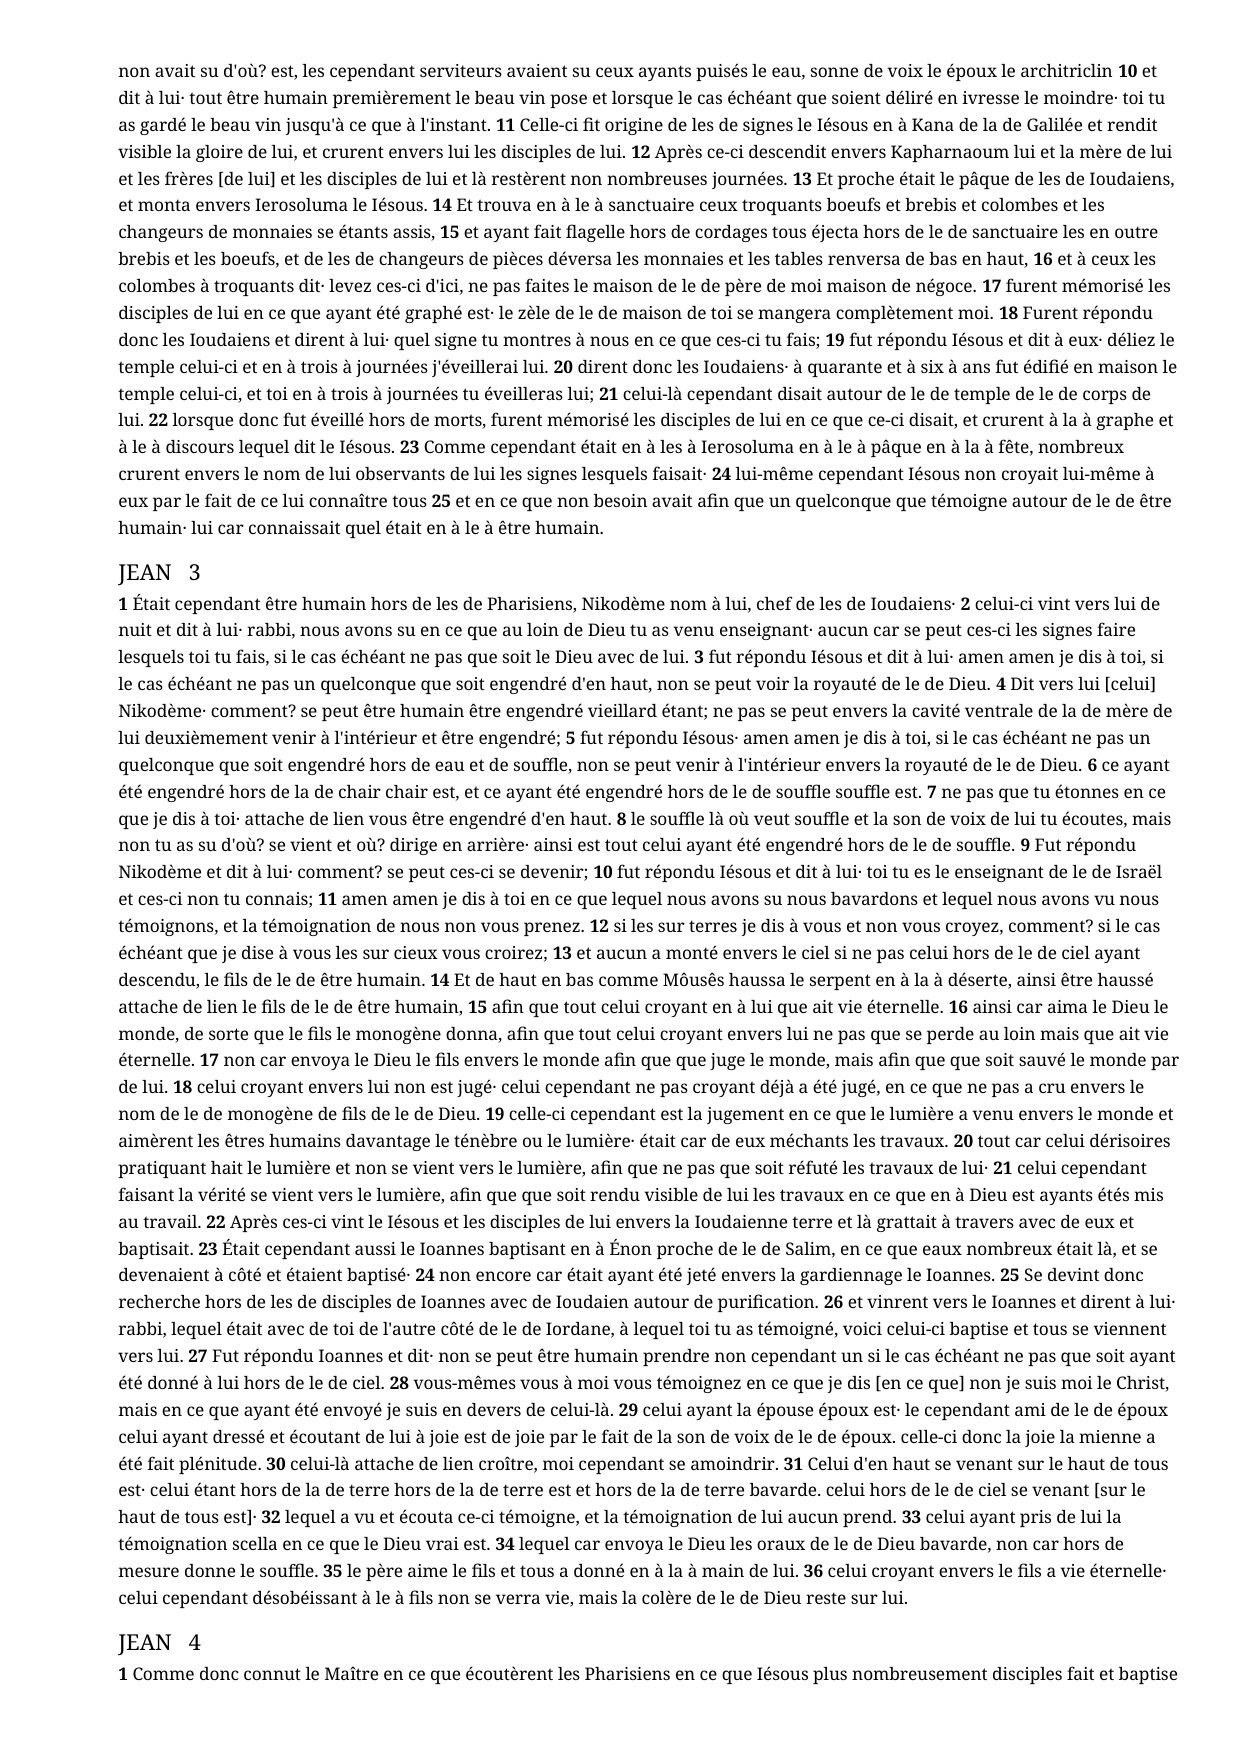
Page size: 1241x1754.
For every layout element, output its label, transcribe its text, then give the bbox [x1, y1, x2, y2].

text 1 Comme donc connut le Maître en ce que écoutèrent les Pharisiens en ce que Iésous plus nombreusement disciples fait et baptise [118, 1662, 1181, 1685]
text 1 Était cependant être humain hors de les de Pharisiens, Nikodème nom à lui, chef de les de Ioudaiens· 2 celui-ci vint vers lui de nuit et dit à lui· rabbi, nous avons su en ce que au loin de Dieu tu as venu enseignant· aucun car se peut ces-ci les signes faire lesquels toi tu fais, si le cas échéant ne pas que soit le Dieu avec de lui. 3 fut répondu Iésous et dit à lui· amen amen je dis à toi, si le cas échéant ne pas un quelconque que soit engendré d'en haut, non se peut voir la royauté de le de Dieu. 4 Dit vers lui [celui] Nikodème· comment? se peut être humain être engendré vieillard étant; ne pas se peut envers la cavité ventrale de la de mère de lui deuxièmement venir à l'intérieur et être engendré; 5 fut répondu Iésous· amen amen je dis à toi, si le cas échéant ne pas un quelconque que soit engendré hors de eau et de souffle, non se peut venir à l'intérieur envers la royauté de le de Dieu. 6 ce ayant été engendré hors de la de chair chair est, et ce ayant été engendré hors de le de souffle souffle est. 7 ne pas que tu étonnes en ce que je dis à toi· attache de lien vous être engendré d'en haut. 8 le souffle là où veut souffle et la son de voix de lui tu écoutes, mais non tu as su d'où? se vient et où? dirige en arrière· ainsi est tout celui ayant été engendré hors de le de souffle. 9 Fut répondu Nikodème et dit à lui· comment? se peut ces-ci se devenir; 10 fut répondu Iésous et dit à lui· toi tu es le enseignant de le de Israël et ces-ci non tu connais; 11 amen amen je dis à toi en ce que lequel nous avons su nous bavardons et lequel nous avons vu nous témoignons, et la témoignation de nous non vous prenez. 12 si les sur terres je dis à vous et non vous croyez, comment? si le cas échéant que je dise à vous les sur cieux vous croirez; 13 et aucun a monté envers le ciel si ne pas celui hors de le de ciel ayant descendu, le fils de le de être humain. 14 Et de haut en bas comme Môusês haussa le serpent en à la à déserte, ainsi être haussé attache de lien le fils de le de être humain, 15 afin que tout celui croyant en à lui que ait vie éternelle. 16 ainsi car aima le Dieu le monde, de sorte que le fils le monogène donna, afin que tout celui croyant envers lui ne pas que se perde au loin mais que ait vie éternelle. 17 non car envoya le Dieu le fils envers le monde afin que que juge le monde, mais afin que que soit sauvé le monde par de lui. 18 celui croyant envers lui non est jugé· celui cependant ne pas croyant déjà a été jugé, en ce que ne pas a cru envers le nom de le de monogène de fils de le de Dieu. 19 celle-ci cependant est la jugement en ce que le lumière a venu envers le monde et aimèrent les êtres humains davantage le ténèbre ou le lumière· était car de eux méchants les travaux. 20 tout car celui dérisoires pratiquant hait le lumière et non se vient vers le lumière, afin que ne pas que soit réfuté les travaux de lui· 21 celui cependant faisant la vérité se vient vers le lumière, afin que que soit rendu visible de lui les travaux en ce que en à Dieu est ayants étés mis au travail. 22 Après ces-ci vint le Iésous et les disciples de lui envers la Ioudaienne terre et là grattait à travers avec de eux et baptisait. 23 Était cependant aussi le Ioannes baptisant en à Énon proche de le de Salim, en ce que eaux nombreux était là, et se devenaient à côté et étaient baptisé· 24 non encore car était ayant été jeté envers la gardiennage le Ioannes. 25 Se devint donc recherche hors de les de disciples de Ioannes avec de Ioudaien autour de purification. 26 et vinrent vers le Ioannes et dirent à lui· rabbi, lequel était avec de toi de l'autre côté de le de Iordane, à lequel toi tu as témoigné, voici celui-ci baptise et tous se viennent vers lui. 27 Fut répondu Ioannes et dit· non se peut être humain prendre non cependant un si le cas échéant ne pas que soit ayant été donné à lui hors de le de ciel. 28 vous-mêmes vous à moi vous témoignez en ce que je dis [en ce que] non je suis moi le Christ, mais en ce que ayant été envoyé je suis en devers de celui-là. 29 celui ayant la épouse époux est· le cependant ami de le de époux celui ayant dressé et écoutant de lui à joie est de joie par le fait de la son de voix de le de époux. celle-ci donc la joie la mienne a été fait plénitude. 30 celui-là attache de lien croître, moi cependant se amoindrir. 31 Celui d'en haut se venant sur le haut de tous est· celui étant hors de la de terre hors de la de terre est et hors de la de terre bavarde. celui hors de le de ciel se venant [sur le haut de tous est]· 32 lequel a vu et écouta ce-ci témoigne, et la témoignation de lui aucun prend. 33 celui ayant pris de lui la témoignation scella en ce que le Dieu vrai est. 34 lequel car envoya le Dieu les oraux de le de Dieu bavarde, non car hors de mesure donne le souffle. 35 le père aime le fils et tous a donné en à la à main de lui. 36 celui croyant envers le fils a vie éternelle· celui cependant désobéissant à le à fils non se verra vie, mais la colère de le de Dieu reste sur lui. [118, 592, 1181, 1609]
text non avait su d'où? est, les cependant serviteurs avaient su ceux ayants puisés le eau, sonne de voix le époux le architriclin 10 et dit à lui· tout être humain premièrement le beau vin pose et lorsque le cas échéant que soient déliré en ivresse le moindre· toi tu as gardé le beau vin jusqu'à ce que à l'instant. 11 Celle-ci fit origine de les de signes le Iésous en à Kana de la de Galilée et rendit visible la gloire de lui, et crurent envers lui les disciples de lui. 12 Après ce-ci descendit envers Kapharnaoum lui et la mère de lui et les frères [de lui] et les disciples de lui et là restèrent non nombreuses journées. 13 Et proche était le pâque de les de Ioudaiens, et monta envers Ierosoluma le Iésous. 14 Et trouva en à le à sanctuaire ceux troquants boeufs et brebis et colombes et les changeurs de monnaies se étants assis, 15 et ayant fait flagelle hors de cordages tous éjecta hors de le de sanctuaire les en outre brebis et les boeufs, et de les de changeurs de pièces déversa les monnaies et les tables renversa de bas en haut, 16 et à ceux les colombes à troquants dit· levez ces-ci d'ici, ne pas faites le maison de le de père de moi maison de négoce. 17 furent mémorisé les disciples de lui en ce que ayant été graphé est· le zèle de le de maison de toi se mangera complètement moi. 18 Furent répondu donc les Ioudaiens et dirent à lui· quel signe tu montres à nous en ce que ces-ci tu fais; 19 fut répondu Iésous et dit à eux· déliez le temple celui-ci et en à trois à journées j'éveillerai lui. 20 dirent donc les Ioudaiens· à quarante et à six à ans fut édifié en maison le temple celui-ci, et toi en à trois à journées tu éveilleras lui; 21 celui-là cependant disait autour de le de temple de le de corps de lui. 22 lorsque donc fut éveillé hors de morts, furent mémorisé les disciples de lui en ce que ce-ci disait, et crurent à la à graphe et à le à discours lequel dit le Iésous. 23 Comme cependant était en à les à Ierosoluma en à le à pâque en à la à fête, nombreux crurent envers le nom de lui observants de lui les signes lesquels faisait· 24 lui-même cependant Iésous non croyait lui-même à eux par le fait de ce lui connaître tous 25 et en ce que non besoin avait afin que un quelconque que témoigne autour de le de être humain· lui car connaissait quel était en à le à être humain. [118, 59, 1181, 539]
text JEAN 4 [118, 1627, 1181, 1657]
text JEAN 3 [118, 557, 1181, 587]
